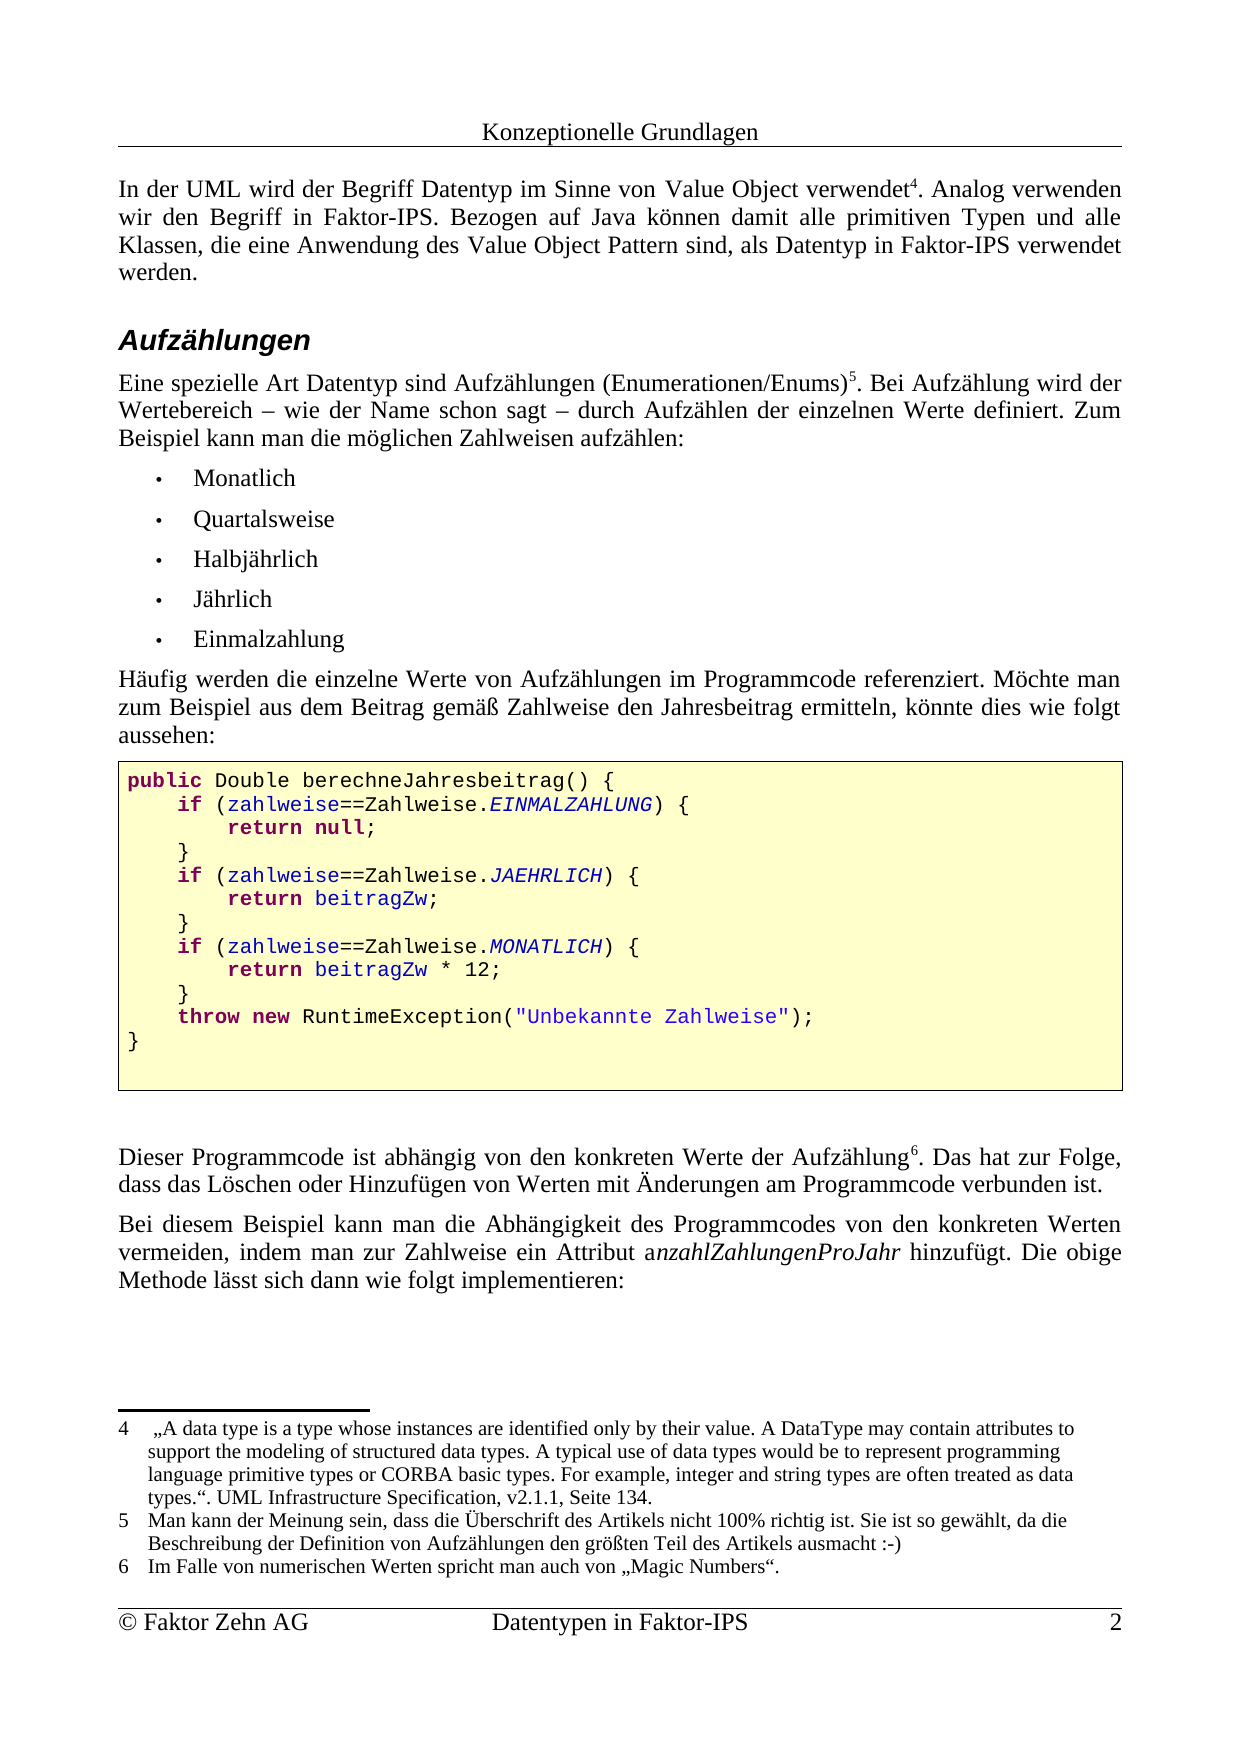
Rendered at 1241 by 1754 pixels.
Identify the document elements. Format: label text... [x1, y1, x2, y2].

text return null; [127, 817, 1113, 841]
list Quartalsweise [156, 505, 1122, 532]
text if (zahlweise==Zahlweise.MONATLICH) { [127, 936, 1113, 959]
text throw new RuntimeException("Unbekannte Zahlweise"); [127, 1007, 1113, 1030]
text return beitragZw * 12; [127, 959, 1113, 983]
text } [127, 1030, 1113, 1054]
text } [127, 841, 1113, 865]
text if (zahlweise==Zahlweise.EINMALZAHLUNG) { [127, 794, 1113, 817]
text Häufig werden die einzelne Werte von Aufzählungen im Programmcode referenziert. Möchte man zum Beispiel aus dem Beitrag gemäß Zahlweise den Jahresbeitrag ermitteln, könnte dies wie folgt aussehen: [118, 666, 1122, 749]
text Im Falle von numerischen Werten spricht man auch von „Magic Numbers“. [118, 1555, 1122, 1578]
text Man kann der Meinung sein, dass die Überschrift des Artikels nicht 100% richtig ist. Sie ist so gewählt, da die Beschreibung der Definition von Aufzählungen den größten Teil des Artikels ausmacht :-) [118, 1509, 1122, 1555]
list Jährlich [156, 585, 1122, 613]
text In der UML wird der Begriff Datentyp im Sinne von Value Object verwendet. Analog verwenden wir den Begriff in Faktor-IPS. Bezogen auf Java können damit alle primitiven Typen und alle Klassen, die eine Anwendung des Value Object Pattern sind, als Datentyp in Faktor-IPS verwendet werden. [118, 175, 1122, 286]
text „A data type is a type whose instances are identified only by their value. A DataType may contain attributes to support the modeling of structured data types. A typical use of data types would be to represent programming language primitive types or CORBA basic types. For example, integer and string types are often treated as data types.“. UML Infrastructure Specification, v2.1.1, Seite 134. [118, 1417, 1122, 1509]
text } [127, 983, 1113, 1007]
subtitle Aufzählungen [118, 324, 1122, 356]
list Monatlich [156, 464, 1122, 492]
text return beitragZw; [127, 888, 1113, 912]
text Eine spezielle Art Datentyp sind Aufzählungen (Enumerationen/Enums). Bei Aufzählung wird der Werte­bereich – wie der Name schon sagt – durch Aufzählen der einzelnen Werte definiert. Zum Beispiel kann man die möglichen Zahlweisen aufzählen: [118, 369, 1122, 452]
text public Double berechneJahresbeitrag() { [127, 770, 1113, 794]
text Dieser Programmcode ist abhängig von den konkreten Werte der Aufzählung. Das hat zur Folge, dass das Löschen oder Hinzufügen von Werten mit Änderungen am Programmcode verbunden ist. [118, 1143, 1122, 1198]
list Halbjährlich [156, 545, 1122, 573]
list Einmalzahlung [156, 625, 1122, 653]
text Bei diesem Beispiel kann man die Abhängigkeit des Programmcodes von den konkreten Werten vermeiden, indem man zur Zahlweise ein Attribut anzahlZahlungenProJahr hinzufügt. Die obige Methode lässt sich dann wie folgt implementieren: [118, 1211, 1122, 1294]
text if (zahlweise==Zahlweise.JAEHRLICH) { [127, 865, 1113, 888]
text } [127, 912, 1113, 936]
